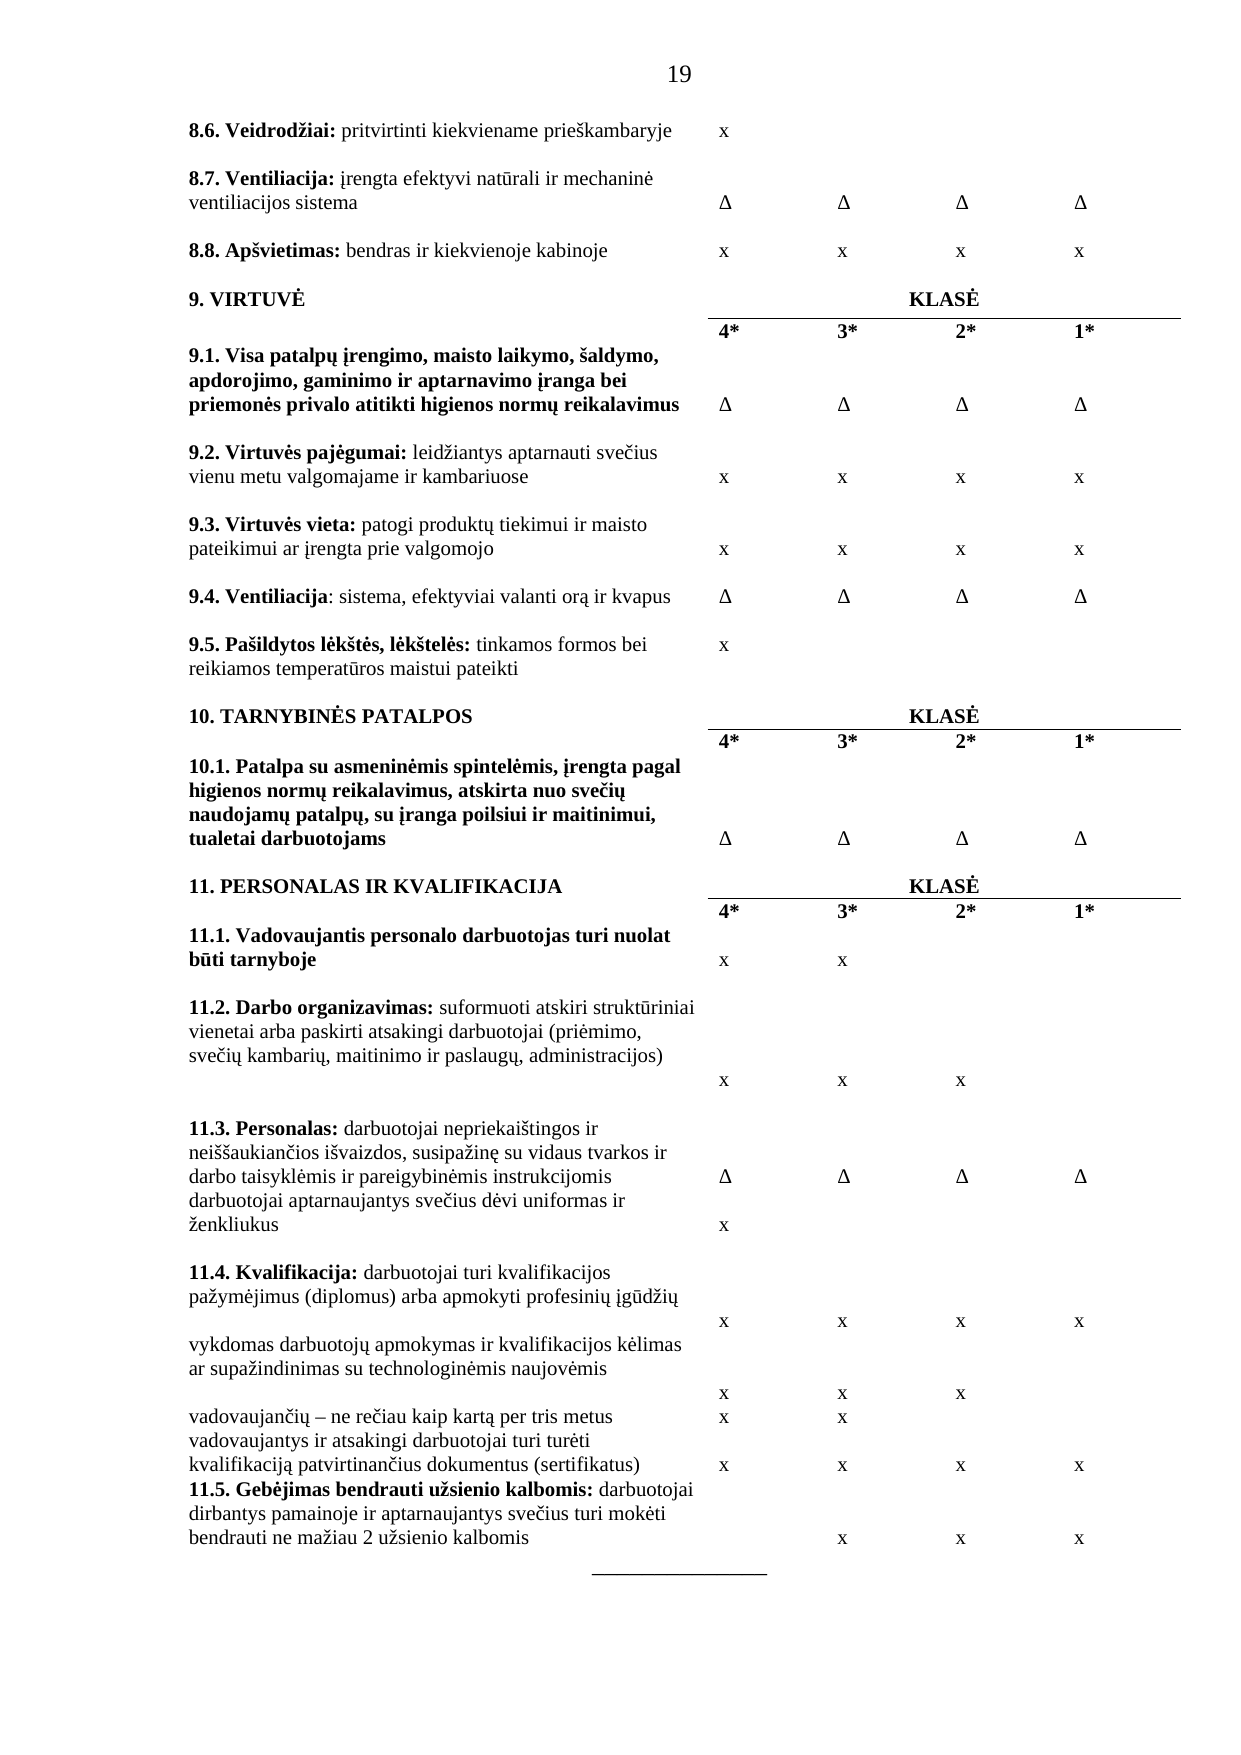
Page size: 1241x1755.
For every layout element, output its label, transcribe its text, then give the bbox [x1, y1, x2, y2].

table_cell [944, 416, 1063, 440]
table_cell [1063, 1332, 1181, 1404]
table_cell [1063, 142, 1181, 166]
table_cell 9.1. Visa patalpų įrengimo, maisto laikymo, šaldymo, apdorojimo, gaminimo ir aptarnavimo įranga bei priemonės privalo atitikti higienos normų reikalavimus [177, 344, 707, 416]
table_cell [826, 118, 944, 142]
table_cell [944, 560, 1063, 584]
table_cell x [944, 995, 1063, 1091]
table_cell x [944, 239, 1063, 262]
table_cell x [826, 995, 944, 1091]
table_cell [177, 142, 707, 166]
table_cell [944, 632, 1063, 680]
table_cell 2* [944, 730, 1063, 753]
table_cell x [944, 1332, 1063, 1404]
table_cell [944, 971, 1063, 995]
table_cell x [944, 1260, 1063, 1332]
table_cell [1063, 971, 1181, 995]
table_cell x [708, 118, 826, 142]
table_cell 4* [708, 319, 826, 343]
table_cell [177, 680, 707, 704]
table_cell vadovaujančių – ne rečiau kaip kartą per tris metus [177, 1404, 707, 1428]
table_cell [826, 263, 944, 287]
table_cell Δ [826, 1116, 944, 1188]
table_cell [1063, 488, 1181, 512]
table_cell 2* [944, 899, 1063, 923]
table_cell [944, 1188, 1063, 1236]
table_cell x [708, 995, 826, 1091]
table_cell 9.2. Virtuvės pajėgumai: leidžiantys aptarnauti svečius vienu metu valgomajame ir kambariuose [177, 440, 707, 488]
table_cell 4* [708, 899, 826, 923]
table_cell x [826, 512, 944, 560]
table_cell KLASĖ [708, 874, 1181, 898]
table_cell x [826, 1404, 944, 1428]
table_cell [177, 729, 707, 753]
table_cell x [944, 1428, 1063, 1476]
table_cell 11. PERSONALAS IR KVALIFIKACIJA [177, 874, 707, 898]
table_cell [944, 1091, 1063, 1116]
table_cell [708, 263, 826, 287]
table_cell 11.5. Gebėjimas bendrauti užsienio kalbomis: darbuotojai dirbantys pamainoje ir aptarnaujantys svečius turi mokėti bendrauti ne mažiau 2 užsienio kalbomis [177, 1476, 707, 1549]
table_cell 10.1. Patalpa su asmeninėmis spintelėmis, įrengta pagal higienos normų reikalavimus, atskirta nuo svečių naudojamų patalpų, su įranga poilsiui ir maitinimui, tualetai darbuotojams [177, 754, 707, 850]
table_cell [944, 1236, 1063, 1260]
table_cell Δ [826, 344, 944, 416]
table_cell [826, 971, 944, 995]
table_cell [826, 1188, 944, 1236]
table_cell x [708, 1260, 826, 1332]
table_cell [1063, 632, 1181, 680]
table_cell vadovaujantys ir atsakingi darbuotojai turi turėti kvalifikaciją patvirtinančius dokumentus (sertifikatus) [177, 1428, 707, 1476]
table_cell KLASĖ [708, 704, 1181, 728]
table_cell [708, 1236, 826, 1260]
table_cell 11.2. Darbo organizavimas: suformuoti atskiri struktūriniai vienetai arba paskirti atsakingi darbuotojai (priėmimo, svečių kambarių, maitinimo ir paslaugų, administracijos) [177, 995, 707, 1091]
table_cell Δ [708, 754, 826, 850]
table_cell 1* [1063, 899, 1181, 923]
table_cell [177, 1091, 707, 1116]
table_cell Δ [944, 1116, 1063, 1188]
table_cell [1063, 560, 1181, 584]
table_cell [1063, 923, 1181, 971]
table_cell Δ [944, 166, 1063, 214]
table_cell 11.1. Vadovaujantis personalo darbuotojas turi nuolat būti tarnyboje [177, 923, 707, 971]
table_cell 2* [944, 319, 1063, 343]
table_cell x [1063, 239, 1181, 262]
table_cell [708, 214, 826, 238]
table_cell [944, 923, 1063, 971]
table_cell [177, 560, 707, 584]
table_cell Δ [826, 584, 944, 608]
table_cell [1063, 995, 1181, 1091]
table_cell x [826, 440, 944, 488]
table_cell Δ [944, 344, 1063, 416]
table_cell x [1063, 1260, 1181, 1332]
table_cell [708, 416, 826, 440]
table_cell [1063, 1091, 1181, 1116]
table_cell Δ [708, 344, 826, 416]
table_cell [944, 1404, 1063, 1428]
table_cell x [708, 1404, 826, 1428]
table_cell Δ [826, 166, 944, 214]
table_cell [826, 632, 944, 680]
table_cell [177, 416, 707, 440]
table_cell x [944, 440, 1063, 488]
table_cell [826, 680, 944, 704]
table_cell x [826, 239, 944, 262]
table_cell [944, 263, 1063, 287]
table_cell vykdomas darbuotojų apmokymas ir kvalifikacijos kėlimas ar supažindinimas su technologinėmis naujovėmis [177, 1332, 707, 1404]
table_cell KLASĖ [708, 287, 1181, 318]
table_cell [177, 488, 707, 512]
table_cell x [1063, 1476, 1181, 1549]
table_cell x [826, 923, 944, 971]
table_cell x [708, 512, 826, 560]
table_cell x [826, 1332, 944, 1404]
table_cell [708, 850, 826, 874]
table_cell [708, 1091, 826, 1116]
table_cell 4* [708, 730, 826, 753]
table_cell darbuotojai aptarnaujantys svečius dėvi uniformas ir ženkliukus [177, 1188, 707, 1236]
table_cell [944, 142, 1063, 166]
table_cell x [708, 1428, 826, 1476]
table_cell [708, 971, 826, 995]
table_cell Δ [1063, 344, 1181, 416]
table_cell [944, 118, 1063, 142]
table_cell [1063, 680, 1181, 704]
table_cell x [708, 1332, 826, 1404]
table_cell 3* [826, 730, 944, 753]
table_cell [177, 850, 707, 874]
table_cell [826, 416, 944, 440]
table_cell 3* [826, 319, 944, 343]
table_cell [944, 850, 1063, 874]
text ______________ [177, 1549, 1181, 1577]
table_cell x [708, 1188, 826, 1236]
table_cell x [708, 632, 826, 680]
table_cell Δ [1063, 1116, 1181, 1188]
table_cell [177, 1236, 707, 1260]
table_cell x [1063, 1428, 1181, 1476]
table_cell x [708, 239, 826, 262]
table_cell [708, 680, 826, 704]
table_cell [177, 214, 707, 238]
table_cell Δ [944, 754, 1063, 850]
table_cell [826, 608, 944, 632]
table_cell 11.3. Personalas: darbuotojai nepriekaištingos ir neiššaukiančios išvaizdos, susipažinę su vidaus tvarkos ir darbo taisyklėmis ir pareigybinėmis instrukcijomis [177, 1116, 707, 1188]
table_cell 3* [826, 899, 944, 923]
table_cell Δ [708, 584, 826, 608]
table_cell 9.4. Ventiliacija: sistema, efektyviai valanti orą ir kvapus [177, 584, 707, 608]
table_cell [1063, 263, 1181, 287]
table_cell [708, 488, 826, 512]
table_cell [826, 560, 944, 584]
table_cell 9. VIRTUVĖ [177, 287, 707, 318]
table_cell 8.7. Ventiliacija: įrengta efektyvi natūrali ir mechaninė ventiliacijos sistema [177, 166, 707, 214]
table_cell [826, 488, 944, 512]
table_cell [177, 608, 707, 632]
table_cell [944, 608, 1063, 632]
table_cell [1063, 416, 1181, 440]
table_cell [826, 1091, 944, 1116]
table_cell [708, 142, 826, 166]
table_cell 1* [1063, 319, 1181, 343]
table_cell [826, 142, 944, 166]
table_cell x [944, 512, 1063, 560]
table_cell x [708, 923, 826, 971]
table_cell [944, 680, 1063, 704]
table_cell [1063, 118, 1181, 142]
table_cell x [1063, 512, 1181, 560]
table_cell [1063, 1404, 1181, 1428]
table_cell [708, 608, 826, 632]
table_cell Δ [708, 1116, 826, 1188]
table_cell [177, 318, 707, 343]
table_cell Δ [1063, 166, 1181, 214]
table_cell 9.3. Virtuvės vieta: patogi produktų tiekimui ir maisto pateikimui ar įrengta prie valgomojo [177, 512, 707, 560]
table_cell x [826, 1476, 944, 1549]
table_cell [944, 214, 1063, 238]
table_cell [708, 560, 826, 584]
table_cell 9.5. Pašildytos lėkštės, lėkštelės: tinkamos formos bei reikiamos temperatūros maistui pateikti [177, 632, 707, 680]
table_cell Δ [1063, 584, 1181, 608]
table_cell 10. TARNYBINĖS PATALPOS [177, 704, 707, 728]
table_cell [1063, 1236, 1181, 1260]
table_cell x [1063, 440, 1181, 488]
table_cell x [708, 440, 826, 488]
table_cell 11.4. Kvalifikacija: darbuotojai turi kvalifikacijos pažymėjimus (diplomus) arba apmokyti profesinių įgūdžių [177, 1260, 707, 1332]
table_cell 8.8. Apšvietimas: bendras ir kiekvienoje kabinoje [177, 239, 707, 262]
table_cell [826, 1236, 944, 1260]
table_cell [826, 214, 944, 238]
table_cell [1063, 214, 1181, 238]
table_cell [177, 971, 707, 995]
table_cell [177, 898, 707, 923]
table_cell [944, 488, 1063, 512]
table_cell [708, 1476, 826, 1549]
table_cell [177, 263, 707, 287]
table_cell [1063, 1188, 1181, 1236]
table_cell Δ [944, 584, 1063, 608]
table_cell x [826, 1428, 944, 1476]
table_cell 1* [1063, 730, 1181, 753]
table_cell x [944, 1476, 1063, 1549]
table_cell 8.6. Veidrodžiai: pritvirtinti kiekviename prieškambaryje [177, 118, 707, 142]
table_cell Δ [1063, 754, 1181, 850]
table_cell Δ [826, 754, 944, 850]
table_cell x [826, 1260, 944, 1332]
table_cell [826, 850, 944, 874]
table_cell [1063, 608, 1181, 632]
table_cell [1063, 850, 1181, 874]
table_cell Δ [708, 166, 826, 214]
